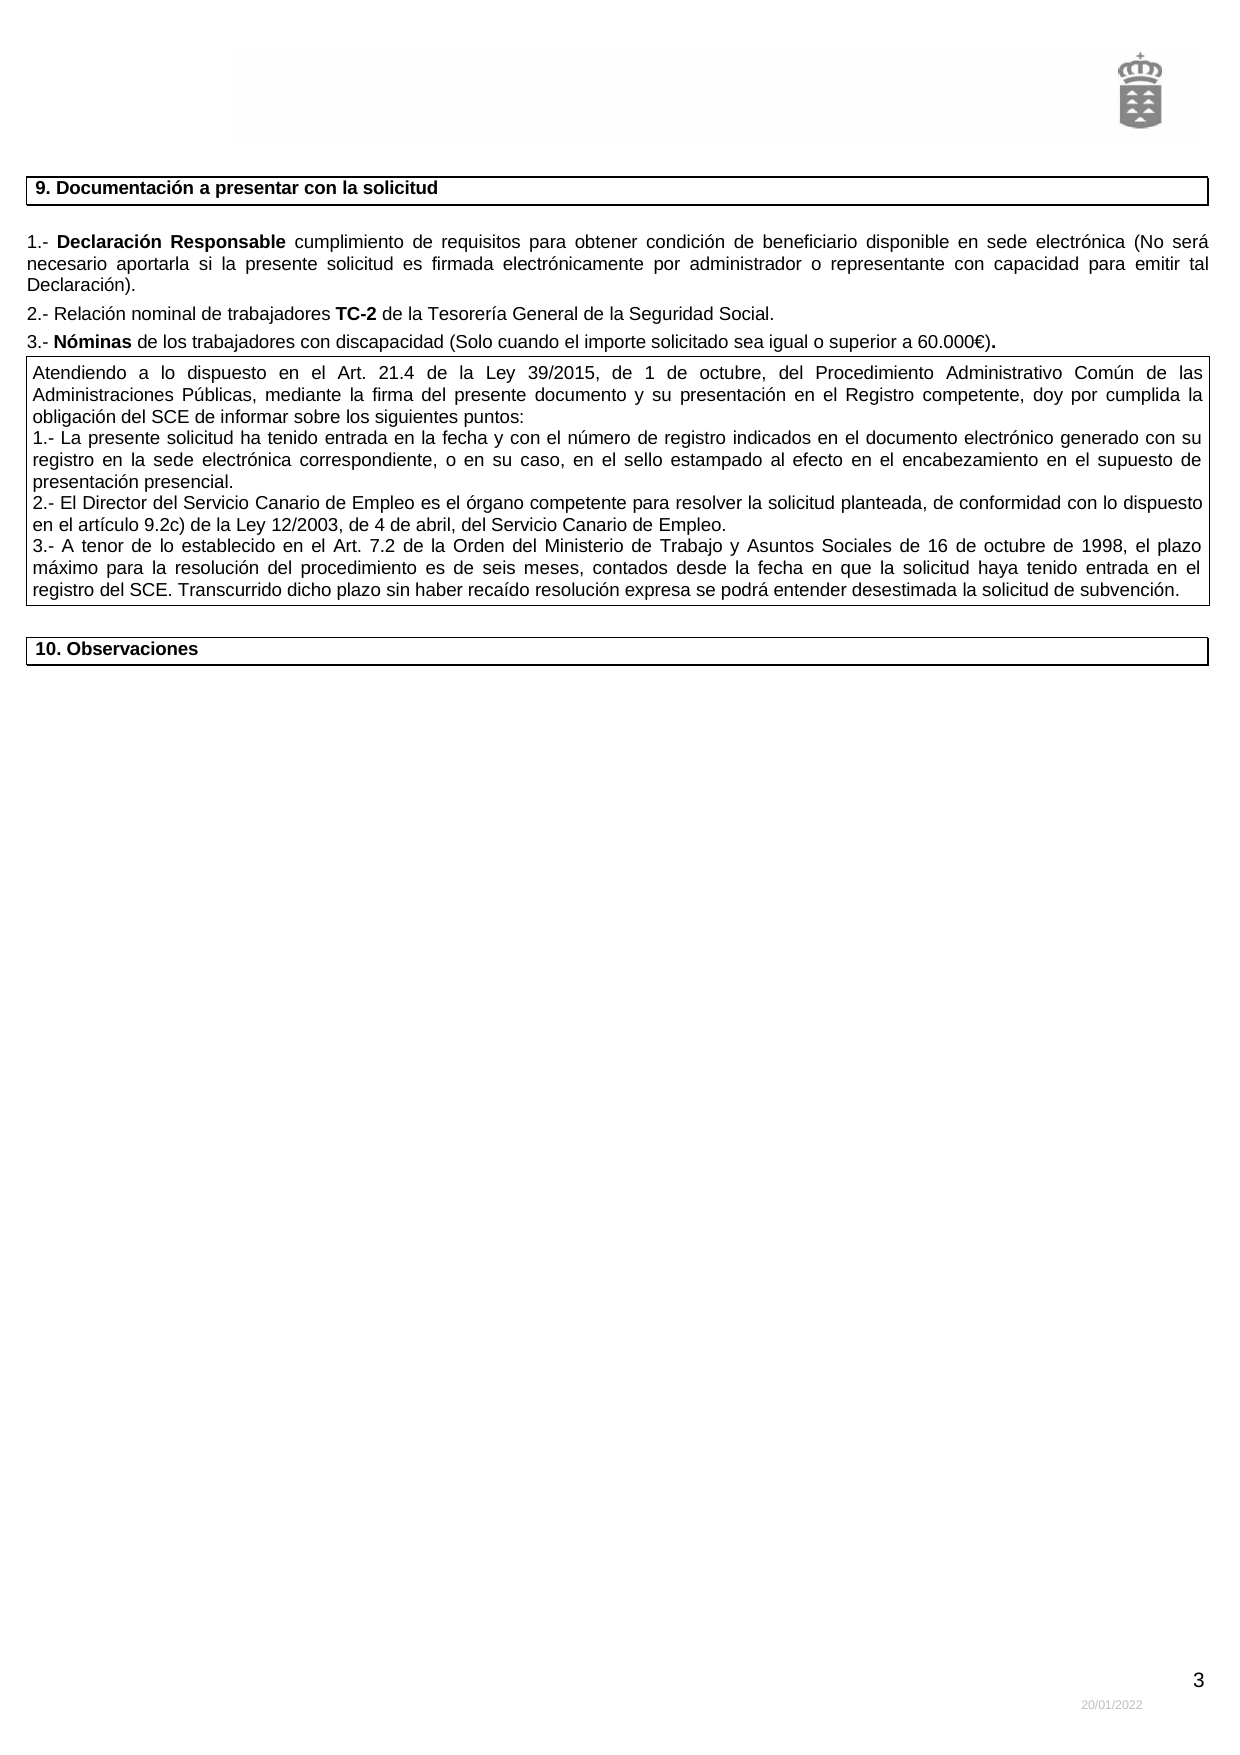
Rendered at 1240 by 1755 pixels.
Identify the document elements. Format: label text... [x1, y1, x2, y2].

text 2.- El Director del Servicio Canario de Empleo es el órgano competente para resolver la solicitud planteada, de conformidad con lo dispuesto en el artículo 9.2c) de la Ley 12/2003, de 4 de abril, del Servicio Canario de Empleo. [32, 492, 1204, 535]
text 3.- A tenor de lo establecido en el Art. 7.2 de la Orden del Ministerio de Trabajo y Asuntos Sociales de 16 de octubre de 1998, el plazo máximo para la resolución del procedimiento es de seis meses, contados desde la fecha en que la solicitud haya tenido entrada en el registro del SCE. Transcurrido dicho plazo sin haber recaído resolución expresa se podrá entender desestimada la solicitud de subvención. [32, 535, 1202, 600]
text Atendiendo a lo dispuesto en el Art. 21.4 de la Ley 39/2015, de 1 de octubre, del Procedimiento Administrativo Común de las Administraciones Públicas, mediante la firma del presente documento y su presentación en el Registro competente, doy por cumplida la obligación del SCE de informar sobre los siguientes puntos: [32, 362, 1204, 427]
text 1.- Declaración Responsable cumplimiento de requisitos para obtener condición de beneficiario disponible en sede electrónica (No será necesario aportarla si la presente solicitud es firmada electrónicamente por administrador o representante con capacidad para emitir tal Declaración). [27, 231, 1210, 296]
text 1.- La presente solicitud ha tenido entrada en la fecha y con el número de registro indicados en el documento electrónico generado con su registro en la sede electrónica correspondiente, o en su caso, en el sello estampado al efecto en el encabezamiento en el supuesto de presentación presencial. [32, 427, 1202, 492]
text 3.- Nóminas de los trabajadores con discapacidad (Solo cuando el importe solicitado sea igual o superior a 60.000€). [27, 331, 1223, 353]
text 2.- Relación nominal de trabajadores TC-2 de la Tesorería General de la Seguridad Social. [27, 302, 1223, 324]
